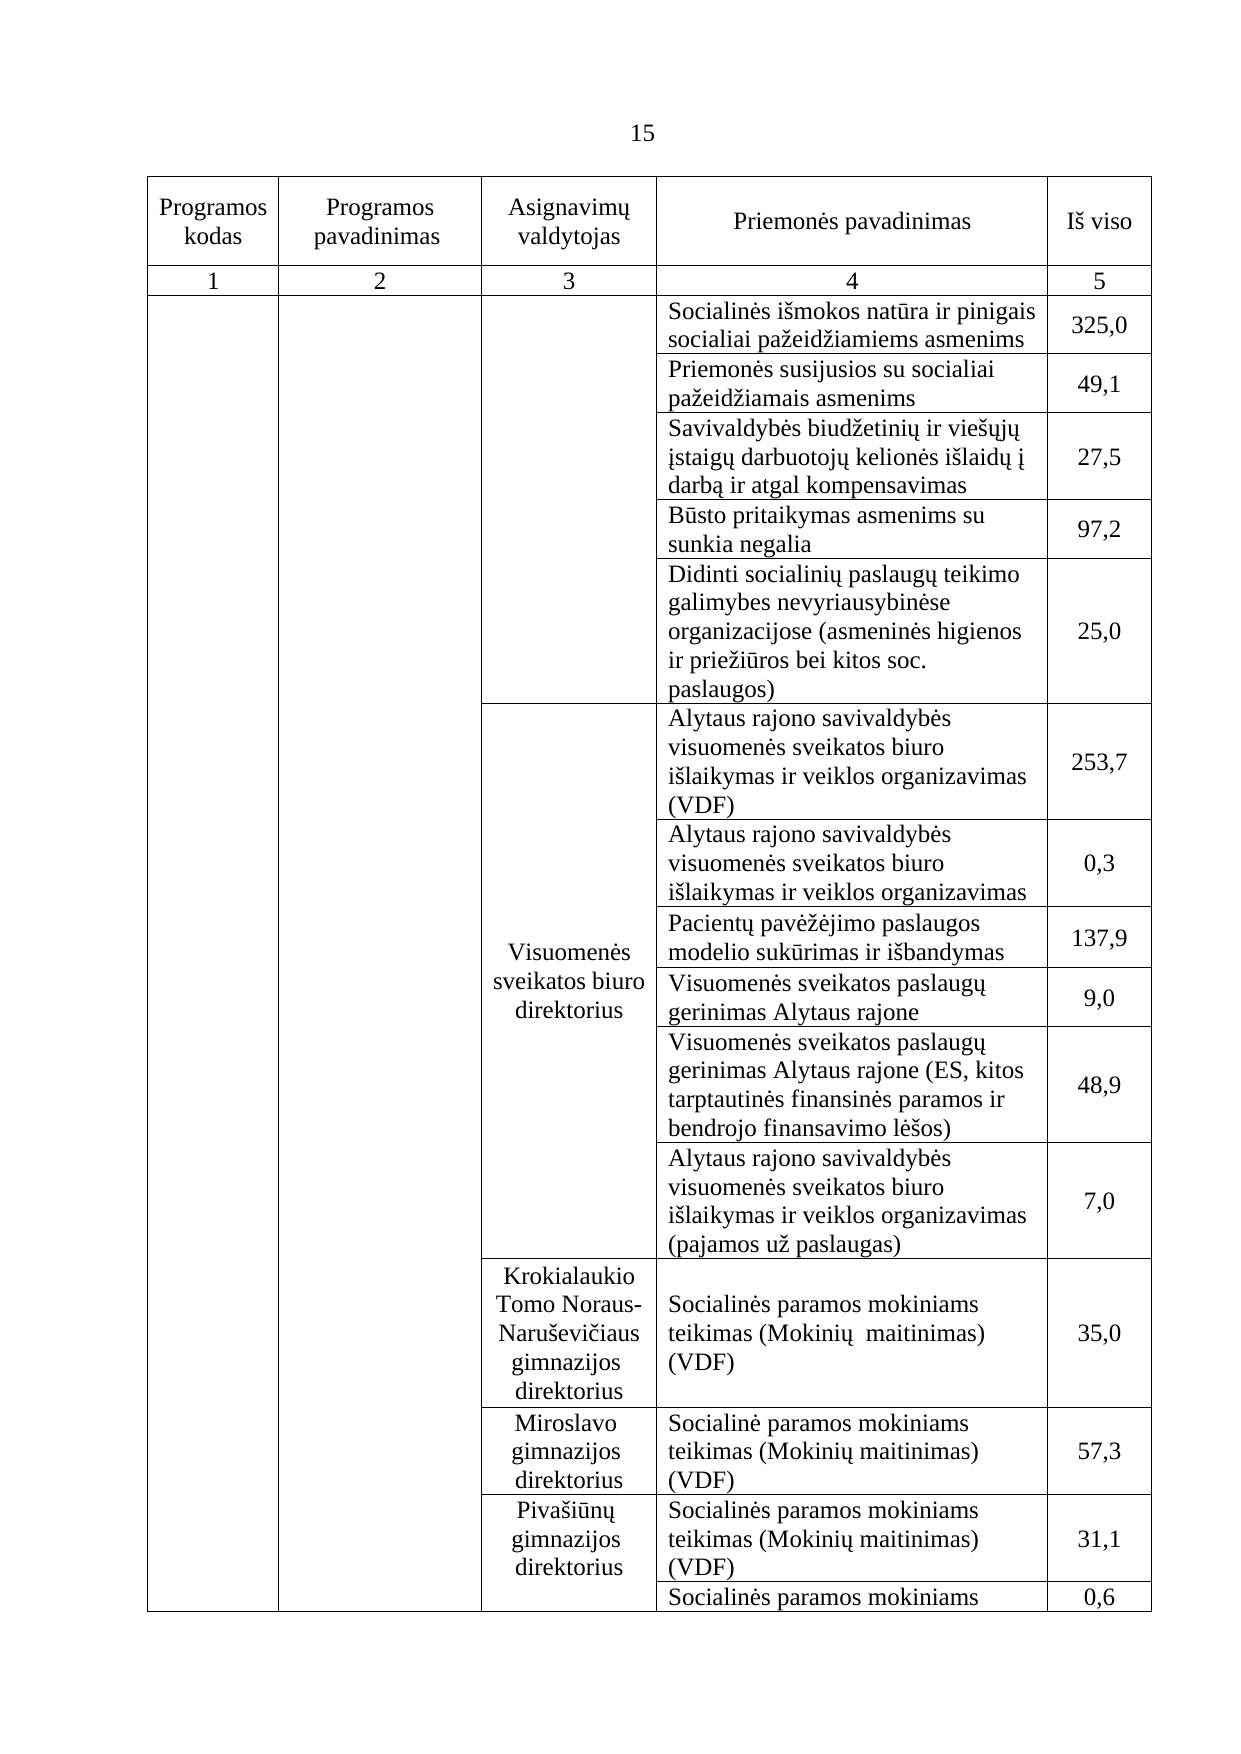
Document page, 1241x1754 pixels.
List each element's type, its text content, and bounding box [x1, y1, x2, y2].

table_cell 0,6 [1048, 1582, 1151, 1611]
table_cell Savivaldybės biudžetinių ir viešųjų įstaigų darbuotojų kelionės išlaidų į darbą ir atgal kompensavimas [657, 413, 1047, 499]
table_cell 57,3 [1048, 1408, 1151, 1494]
table_header Asignavimų valdytojas [482, 177, 656, 265]
table_header Programos kodas [148, 177, 278, 265]
table_cell 1 [148, 266, 278, 295]
table_header Programos pavadinimas [279, 177, 481, 265]
table_cell 253,7 [1048, 704, 1151, 818]
table_cell 9,0 [1048, 968, 1151, 1026]
table_cell 48,9 [1048, 1027, 1151, 1142]
table_cell Visuomenės sveikatos paslaugų gerinimas Alytaus rajone (ES, kitos tarptautinės finansinės paramos ir bendrojo finansavimo lėšos) [657, 1027, 1047, 1142]
table_cell Visuomenės sveikatos biuro direktorius [482, 704, 656, 1258]
table_cell 25,0 [1048, 559, 1151, 702]
table_cell Visuomenės sveikatos paslaugų gerinimas Alytaus rajone [657, 968, 1047, 1026]
table_cell 49,1 [1048, 354, 1151, 412]
table_cell Alytaus rajono savivaldybės visuomenės sveikatos biuro išlaikymas ir veiklos organizavimas (VDF) [657, 704, 1047, 818]
table_cell 27,5 [1048, 413, 1151, 499]
table_cell 35,0 [1048, 1259, 1151, 1407]
table_cell 2 [279, 266, 481, 295]
table_cell [482, 296, 656, 702]
table_cell Socialinės paramos mokiniams teikimas (Mokinių maitinimas) (VDF) [657, 1495, 1047, 1581]
table_cell 4 [657, 266, 1047, 295]
table_cell Socialinė paramos mokiniams teikimas (Mokinių maitinimas) (VDF) [657, 1408, 1047, 1494]
table_cell [148, 296, 278, 1611]
table_cell Socialinės paramos mokiniams [657, 1582, 1047, 1611]
table_cell Krokialaukio Tomo Noraus-Naruševičiaus gimnazijos direktorius [482, 1259, 656, 1407]
table_cell 3 [482, 266, 656, 295]
table_cell Alytaus rajono savivaldybės visuomenės sveikatos biuro išlaikymas ir veiklos organizavimas (pajamos už paslaugas) [657, 1143, 1047, 1258]
table_cell Socialinės paramos mokiniams teikimas (Mokinių maitinimas) (VDF) [657, 1259, 1047, 1407]
table_cell 137,9 [1048, 907, 1151, 967]
table_cell 7,0 [1048, 1143, 1151, 1258]
table_cell Pacientų pavėžėjimo paslaugos modelio sukūrimas ir išbandymas [657, 907, 1047, 967]
table_cell 0,3 [1048, 820, 1151, 906]
table_cell Pivašiūnų gimnazijos direktorius [482, 1495, 656, 1611]
table_cell 325,0 [1048, 296, 1151, 353]
table_cell 5 [1048, 266, 1151, 295]
table_cell Alytaus rajono savivaldybės visuomenės sveikatos biuro išlaikymas ir veiklos organizavimas [657, 820, 1047, 906]
table_header Iš viso [1048, 177, 1151, 265]
table_cell 31,1 [1048, 1495, 1151, 1581]
table_cell 97,2 [1048, 500, 1151, 558]
table_cell [279, 296, 481, 1611]
table_header Priemonės pavadinimas [657, 177, 1047, 265]
table_cell Miroslavo gimnazijos direktorius [482, 1408, 656, 1494]
table_cell Priemonės susijusios su socialiai pažeidžiamais asmenims [657, 354, 1047, 412]
table_cell Socialinės išmokos natūra ir pinigais socialiai pažeidžiamiems asmenims [657, 296, 1047, 353]
table_cell Būsto pritaikymas asmenims su sunkia negalia [657, 500, 1047, 558]
table_cell Didinti socialinių paslaugų teikimo galimybes nevyriausybinėse organizacijose (asmeninės higienos ir priežiūros bei kitos soc. paslaugos) [657, 559, 1047, 702]
